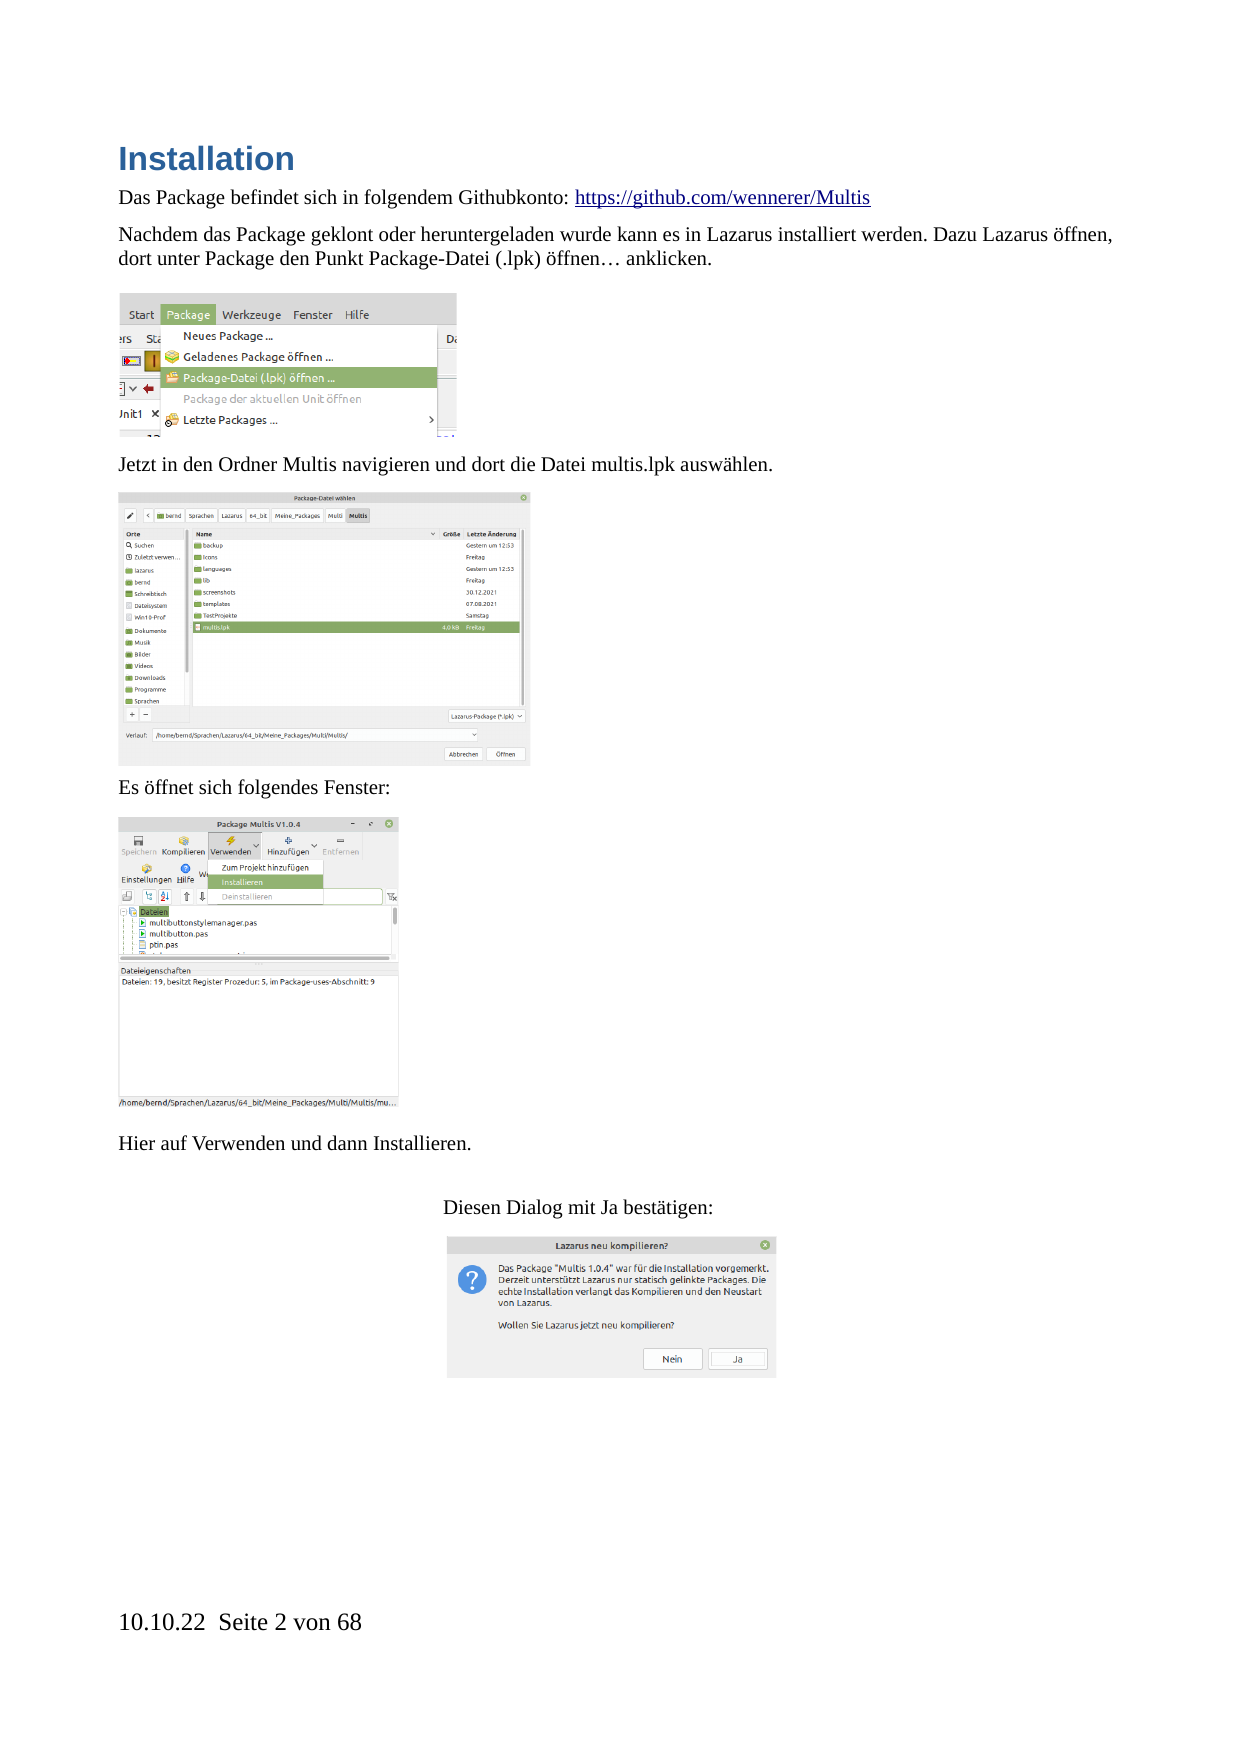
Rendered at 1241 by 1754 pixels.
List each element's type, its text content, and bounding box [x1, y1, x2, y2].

text Hier auf Verwenden und dann Installieren. [118, 1136, 1122, 1153]
picture [446, 1236, 777, 1378]
text Das Package befindet sich in folgendem Githubkonto: https://github.com/wennerer/Multis [118, 190, 1122, 208]
text Es öffnet sich folgendes Fenster: [118, 781, 1122, 798]
text Diesen Dialog mit Ja bestätigen: [118, 1200, 1122, 1218]
picture [118, 817, 399, 1107]
subtitle Installation [118, 139, 1122, 178]
text Nachdem das Package geklont oder heruntergeladen wurde kann es in Lazarus installiert werden. Dazu Lazarus öffnen, dort unter Package den Punkt Package-Datei (.lpk) öffnen… anklicken. [118, 222, 1122, 270]
text Jetzt in den Ordner Multis navigieren und dort die Datei multis.lpk auswählen. [118, 458, 1122, 475]
picture [118, 492, 531, 766]
picture [119, 293, 457, 437]
